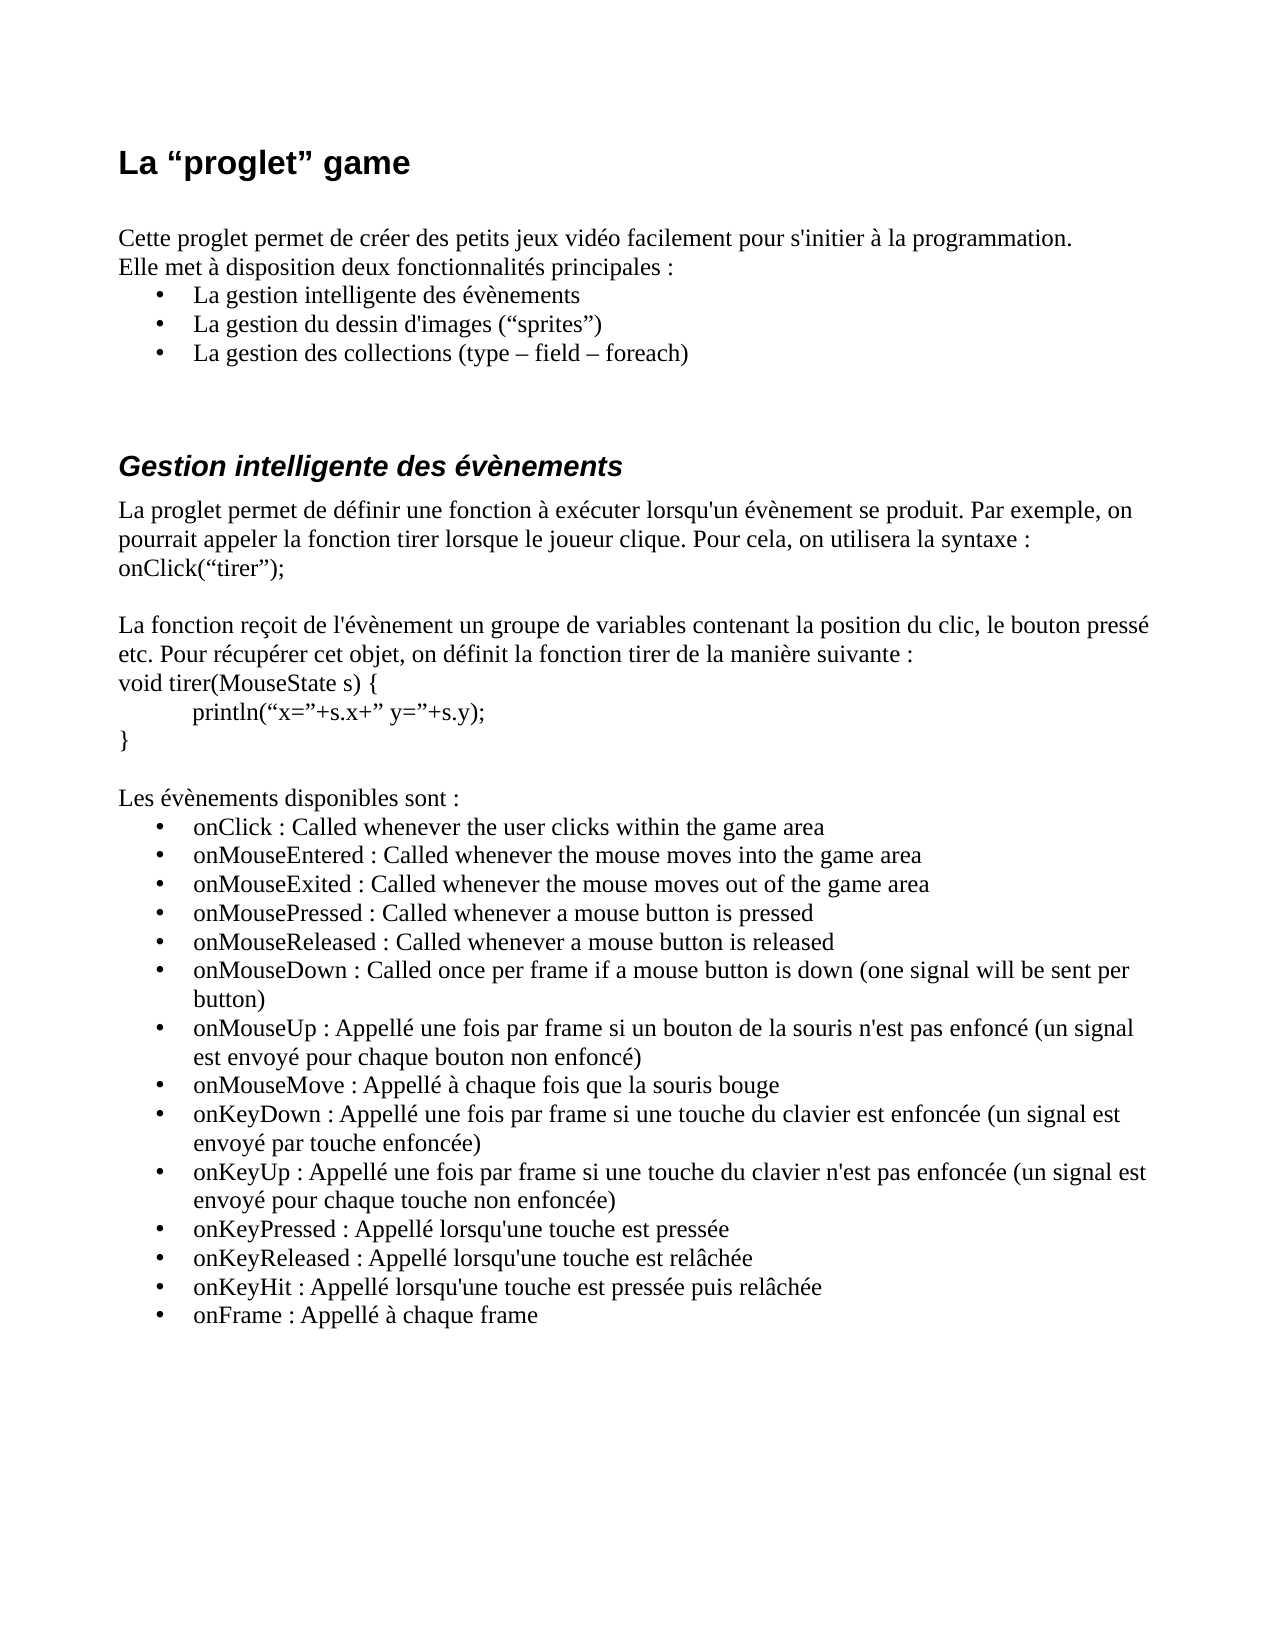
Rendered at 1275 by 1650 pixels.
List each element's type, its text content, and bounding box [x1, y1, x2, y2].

list onClick : Called whenever the user clicks within the game area [156, 812, 1157, 840]
list onKeyDown : Appellé une fois par frame si une touche du clavier est enfoncée (un signal est envoyé par touche enfoncée) [156, 1099, 1157, 1157]
list onKeyUp : Appellé une fois par frame si une touche du clavier n'est pas enfoncée (un signal est envoyé pour chaque touche non enfoncée) [156, 1157, 1157, 1214]
list onKeyPressed : Appellé lorsqu'une touche est pressée [156, 1214, 1157, 1243]
text onClick(“tirer”); [118, 553, 1157, 582]
list onMouseEntered : Called whenever the mouse moves into the game area [156, 840, 1157, 869]
subtitle La “proglet” game [118, 143, 1157, 182]
list onKeyHit : Appellé lorsqu'une touche est pressée puis relâchée [156, 1272, 1157, 1300]
list La gestion du dessin d'images (“sprites”) [156, 309, 1157, 338]
list onMouseExited : Called whenever the mouse moves out of the game area [156, 869, 1157, 898]
list La gestion intelligente des évènements [156, 281, 1157, 309]
list La gestion des collections (type – field – foreach) [156, 338, 1157, 367]
text Les évènements disponibles sont : [118, 783, 1157, 812]
list onFrame : Appellé à chaque frame [156, 1300, 1157, 1329]
list onMousePressed : Called whenever a mouse button is pressed [156, 898, 1157, 927]
list onKeyReleased : Appellé lorsqu'une touche est relâchée [156, 1243, 1157, 1272]
text Elle met à disposition deux fonctionnalités principales : [118, 252, 1157, 281]
list onMouseUp : Appellé une fois par frame si un bouton de la souris n'est pas enfoncé (un signal est envoyé pour chaque bouton non enfoncé) [156, 1013, 1157, 1070]
text println(“x=”+s.x+” y=”+s.y); [118, 697, 1157, 725]
text La fonction reçoit de l'évènement un groupe de variables contenant la position du clic, le bouton pressé etc. Pour récupérer cet objet, on définit la fonction tirer de la manière suivante : [118, 610, 1157, 668]
text La proglet permet de définir une fonction à exécuter lorsqu'un évènement se produit. Par exemple, on pourrait appeler la fonction tirer lorsque le joueur clique. Pour cela, on utilisera la syntaxe : [118, 495, 1157, 553]
list onMouseReleased : Called whenever a mouse button is released [156, 927, 1157, 955]
text void tirer(MouseState s) { [118, 668, 1157, 697]
text Cette proglet permet de créer des petits jeux vidéo facilement pour s'initier à la programmation. [118, 223, 1157, 252]
subtitle Gestion intelligente des évènements [118, 449, 1157, 483]
list onMouseMove : Appellé à chaque fois que la souris bouge [156, 1070, 1157, 1099]
list onMouseDown : Called once per frame if a mouse button is down (one signal will be sent per button) [156, 955, 1157, 1013]
text } [118, 725, 1157, 754]
